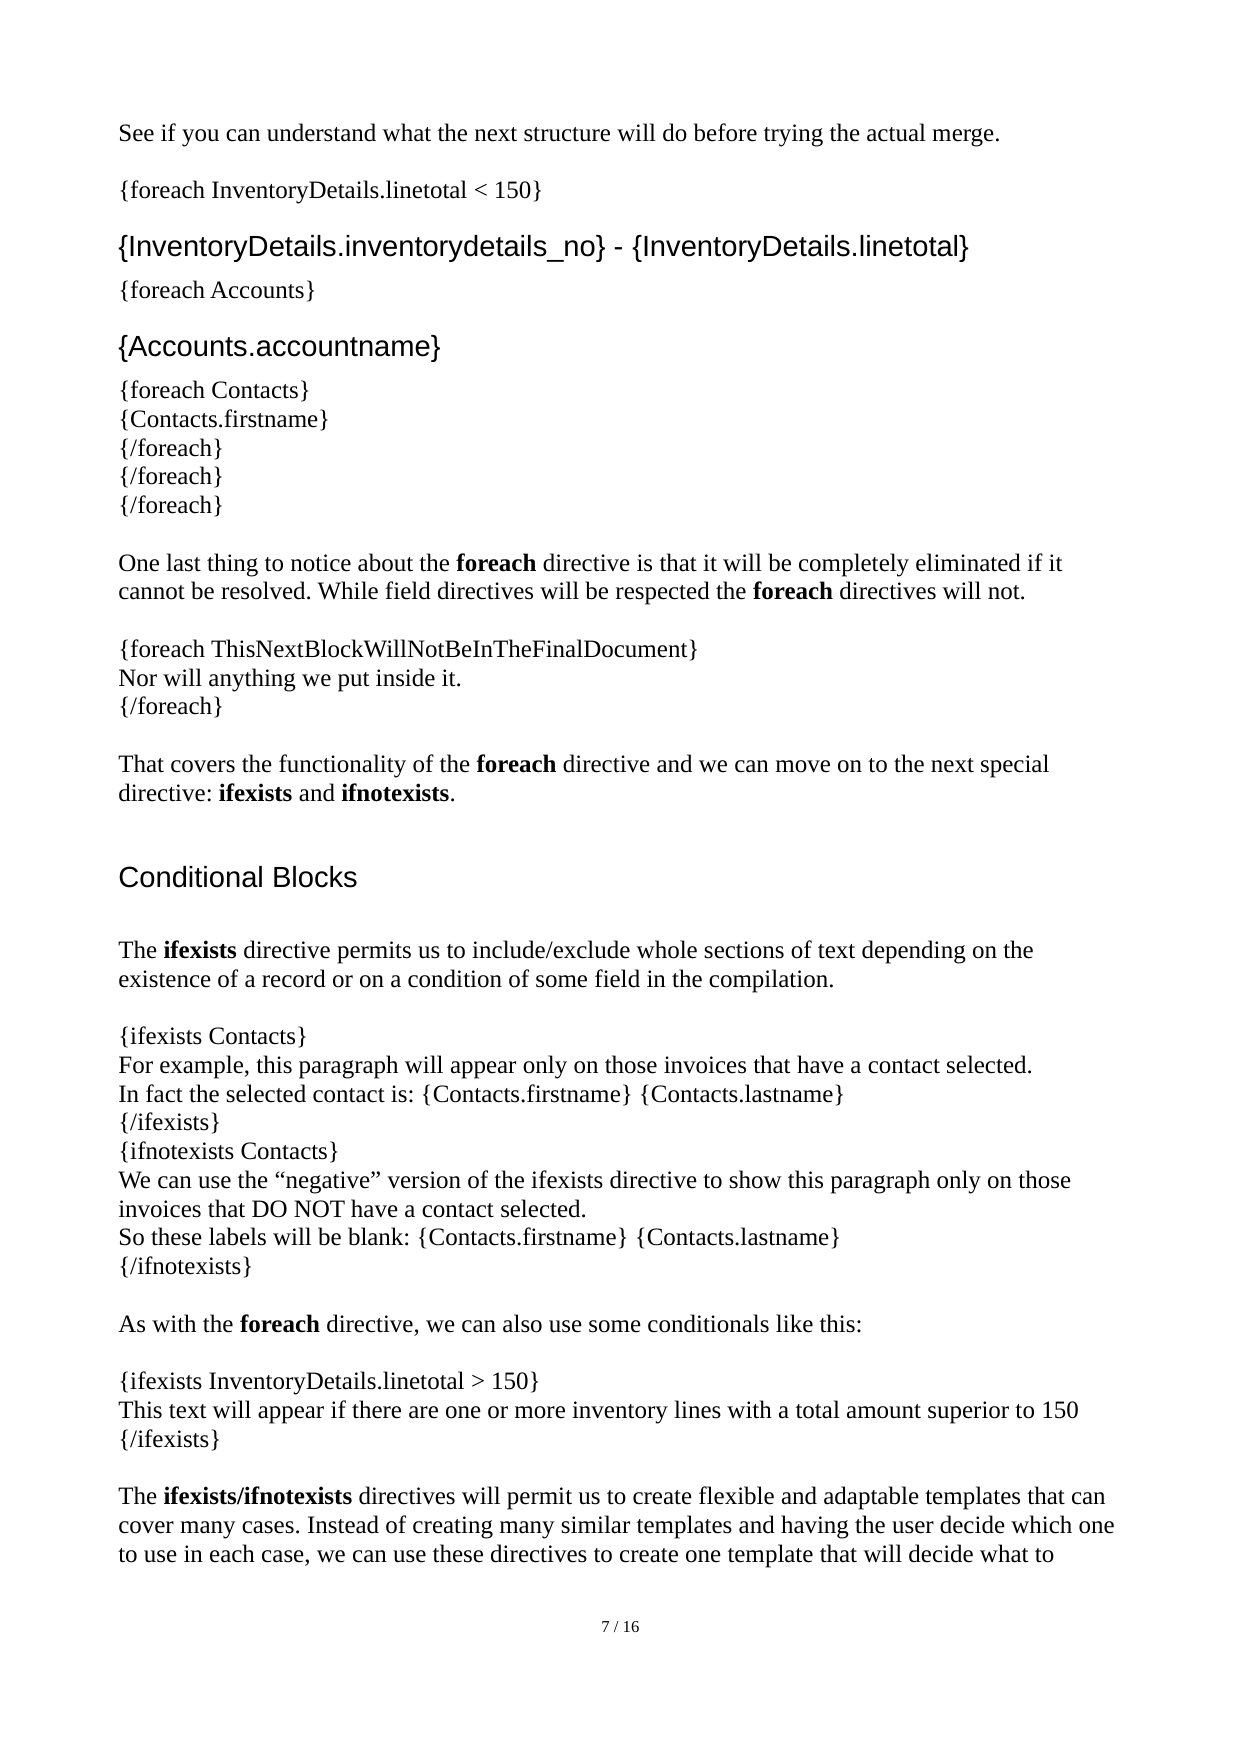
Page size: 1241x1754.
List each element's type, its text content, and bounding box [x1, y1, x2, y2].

text So these labels will be blank: {Contacts.firstname} {Contacts.lastname} [118, 1222, 1122, 1251]
text {/foreach} [118, 490, 1122, 519]
text One last thing to notice about the foreach directive is that it will be completely eliminated if it cannot be resolved. While field directives will be respected the foreach directives will not. [118, 548, 1122, 605]
text For example, this paragraph will appear only on those invoices that have a contact selected. [118, 1050, 1122, 1079]
subtitle Conditional Blocks [118, 860, 1122, 894]
text {/ifexists} [118, 1107, 1122, 1136]
text The ifexists/ifnotexists directives will permit us to create flexible and adaptable templates that can cover many cases. Instead of creating many similar templates and having the user decide which one to use in each case, we can use these directives to create one template that will decide what to [118, 1481, 1122, 1567]
text The ifexists directive permits us to include/exclude whole sections of text depending on the existence of a record or on a condition of some field in the compilation. [118, 935, 1122, 992]
text {/ifnotexists} [118, 1251, 1122, 1280]
text As with the foreach directive, we can also use some conditionals like this: [118, 1309, 1122, 1337]
text {/ifexists} [118, 1424, 1122, 1452]
text Nor will anything we put inside it. [118, 663, 1122, 691]
text {foreach Accounts} [118, 275, 1122, 304]
text {foreach InventoryDetails.linetotal < 150} [118, 176, 1122, 204]
text {/foreach} [118, 691, 1122, 720]
text {foreach ThisNextBlockWillNotBeInTheFinalDocument} [118, 634, 1122, 663]
text {ifexists InventoryDetails.linetotal > 150} [118, 1366, 1122, 1395]
text {ifnotexists Contacts} [118, 1136, 1122, 1165]
text We can use the “negative” version of the ifexists directive to show this paragraph only on those invoices that DO NOT have a contact selected. [118, 1165, 1122, 1222]
subtitle {Accounts.accountname} [118, 329, 1122, 363]
text {/foreach} [118, 461, 1122, 490]
subtitle {InventoryDetails.inventorydetails_no} - {InventoryDetails.linetotal} [118, 229, 1122, 263]
text {Contacts.firstname} [118, 404, 1122, 433]
text In fact the selected contact is: {Contacts.firstname} {Contacts.lastname} [118, 1079, 1122, 1107]
text See if you can understand what the next structure will do before trying the actual merge. [118, 118, 1122, 147]
text That covers the functionality of the foreach directive and we can move on to the next special directive: ifexists and ifnotexists. [118, 749, 1122, 806]
text This text will appear if there are one or more inventory lines with a total amount superior to 150 [118, 1395, 1122, 1424]
text {/foreach} [118, 433, 1122, 461]
text {ifexists Contacts} [118, 1021, 1122, 1050]
text {foreach Contacts} [118, 375, 1122, 404]
